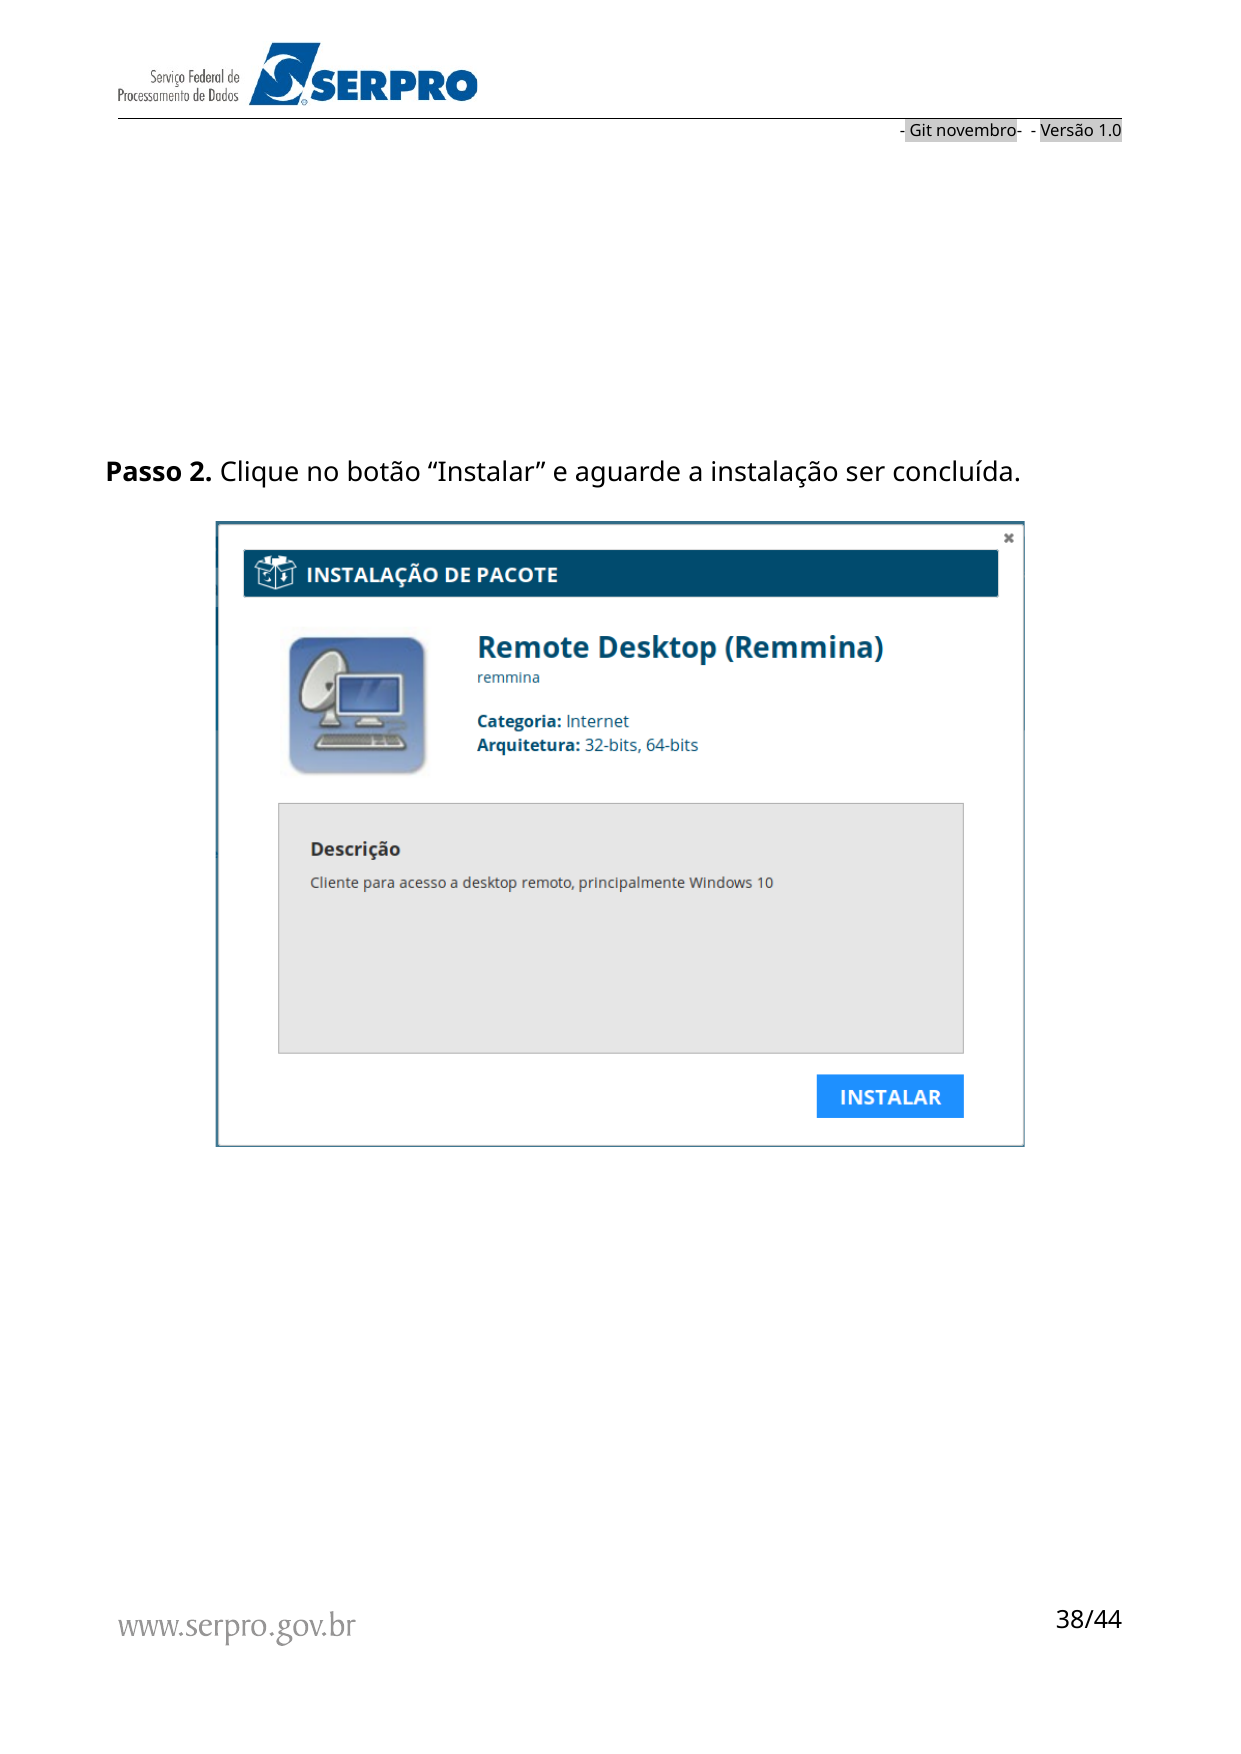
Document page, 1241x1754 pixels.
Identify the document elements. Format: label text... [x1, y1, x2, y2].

picture [118, 41, 478, 106]
picture [215, 521, 1025, 1147]
text Passo 2. Clique no botão “Instalar” e aguarde a instalação ser concluída. [105, 453, 1122, 490]
